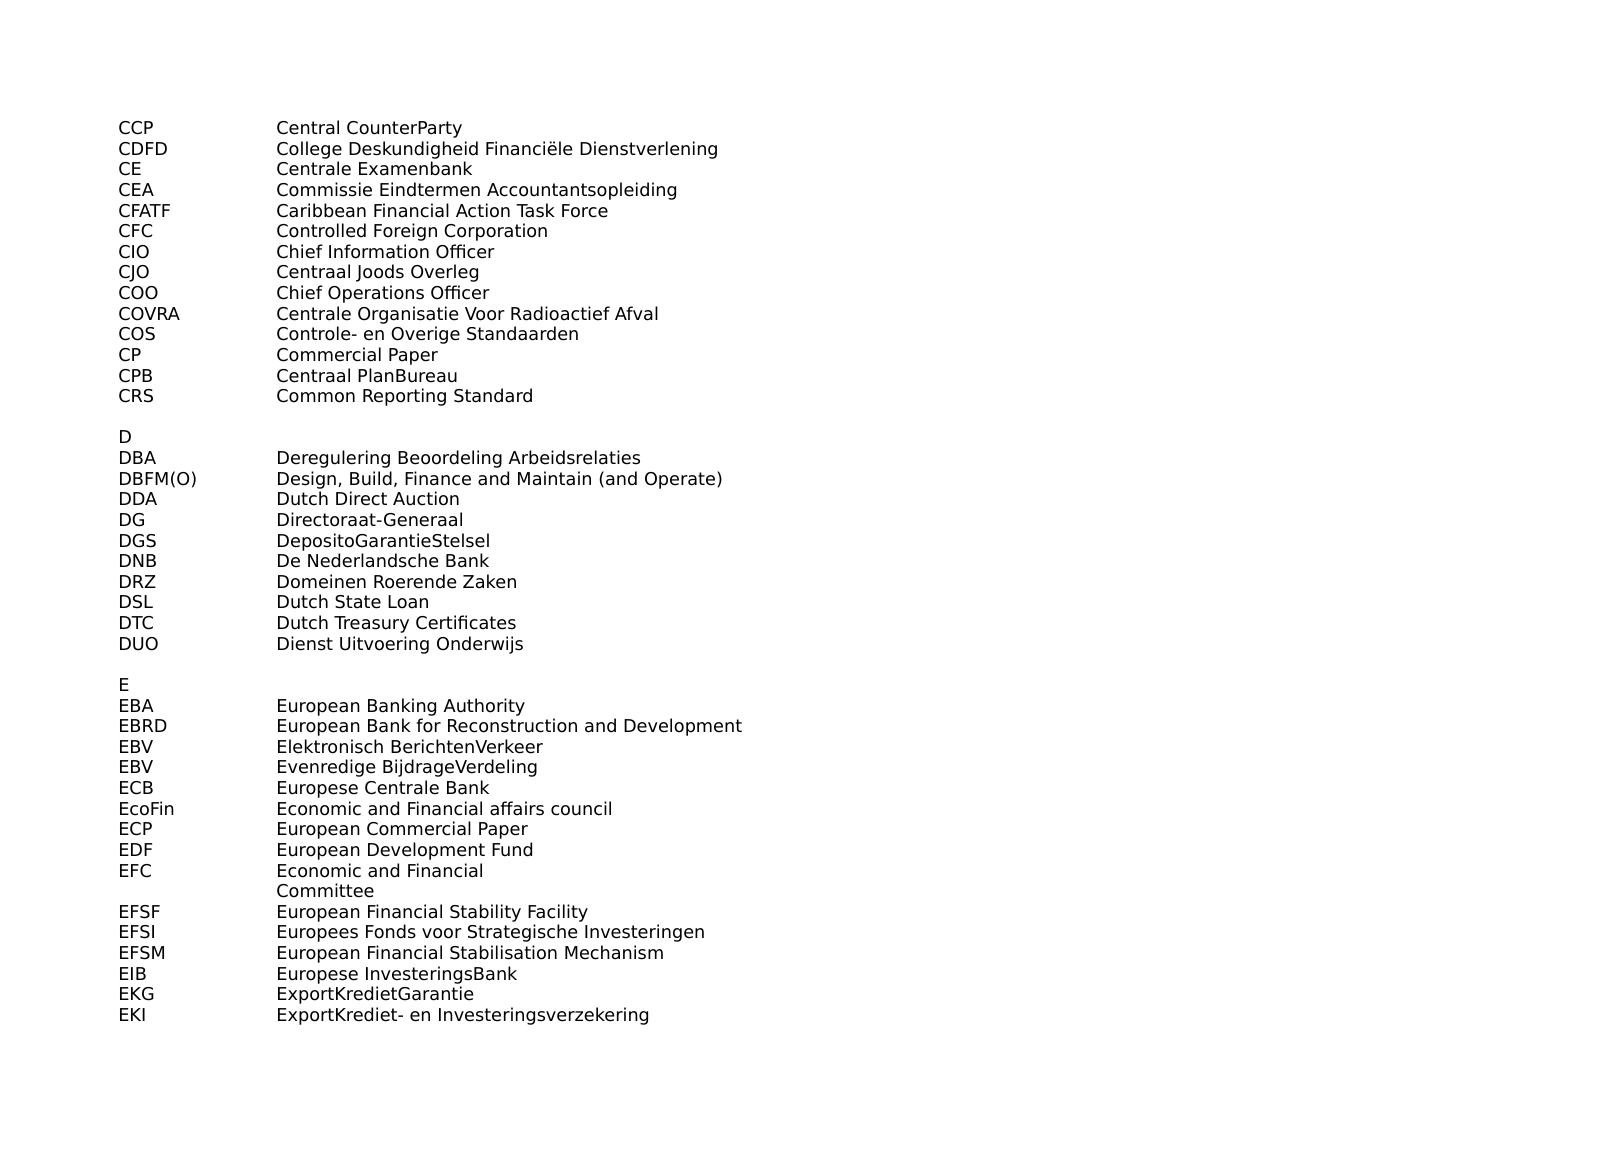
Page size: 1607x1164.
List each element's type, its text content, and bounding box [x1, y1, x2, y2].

table_cell DGS [118, 531, 270, 551]
table_cell EDF [118, 840, 270, 861]
table_cell DUO [118, 634, 270, 654]
table_cell E [118, 675, 270, 696]
table_cell [118, 407, 270, 427]
table_cell ECB [118, 778, 270, 799]
table_cell European Development Fund [270, 840, 1488, 861]
table_cell Controle- en Overige Standaarden [270, 324, 1488, 345]
table_cell Commissie Eindtermen Accountantsopleiding [270, 180, 1488, 201]
table_cell Centrale Organisatie Voor Radioactief Afval [270, 304, 1488, 324]
table_cell Evenredige BijdrageVerdeling [270, 758, 1488, 778]
table_cell Economic and Financial Committee [270, 861, 1488, 902]
table_cell Central CounterParty [270, 118, 1488, 139]
table_cell DG [118, 510, 270, 531]
table_cell EFSM [118, 943, 270, 964]
table_cell DepositoGarantieStelsel [270, 531, 1488, 551]
table_cell COVRA [118, 304, 270, 324]
table_cell College Deskundigheid Financiële Dienstverlening [270, 139, 1488, 159]
table_cell COO [118, 283, 270, 304]
table_cell CPB [118, 366, 270, 386]
table_cell Centraal Joods Overleg [270, 263, 1488, 283]
table_cell CP [118, 345, 270, 366]
table_cell European Commercial Paper [270, 819, 1488, 840]
table_cell Controlled Foreign Corporation [270, 221, 1488, 242]
table_cell CE [118, 159, 270, 180]
table_cell [118, 654, 270, 675]
table_cell D [118, 428, 270, 448]
table_cell EKI [118, 1005, 270, 1026]
table_cell CJO [118, 263, 270, 283]
table_cell Dutch Direct Auction [270, 489, 1488, 510]
table_cell EFC [118, 861, 270, 902]
table_cell EcoFin [118, 799, 270, 819]
table_cell Directoraat-Generaal [270, 510, 1488, 531]
table_cell Design, Build, Finance and Maintain (and Operate) [270, 469, 1488, 489]
table_cell Caribbean Financial Action Task Force [270, 201, 1488, 221]
table_cell EFSF [118, 902, 270, 922]
table_cell CFC [118, 221, 270, 242]
table_cell CRS [118, 386, 270, 407]
table_cell EIB [118, 964, 270, 984]
table_cell DDA [118, 489, 270, 510]
table_cell CIO [118, 242, 270, 262]
table_cell Dienst Uitvoering Onderwijs [270, 634, 1488, 654]
table_cell ExportKredietGarantie [270, 984, 1488, 1005]
table_cell DRZ [118, 572, 270, 592]
table_cell Centraal PlanBureau [270, 366, 1488, 386]
table_cell DNB [118, 551, 270, 572]
table_cell EBA [118, 696, 270, 716]
table_cell DSL [118, 593, 270, 613]
table_cell Common Reporting Standard [270, 386, 1488, 407]
table_cell ECP [118, 819, 270, 840]
table_cell Elektronisch BerichtenVerkeer [270, 737, 1488, 757]
table_cell Deregulering Beoordeling Arbeidsrelaties [270, 448, 1488, 469]
table_cell CDFD [118, 139, 270, 159]
table_cell [270, 407, 1488, 427]
table_cell Europees Fonds voor Strategische Investeringen [270, 923, 1488, 943]
table_cell DBA [118, 448, 270, 469]
table_cell CFATF [118, 201, 270, 221]
table_cell European Financial Stabilisation Mechanism [270, 943, 1488, 964]
table_cell European Financial Stability Facility [270, 902, 1488, 922]
table_cell [270, 675, 1488, 696]
table_cell EBV [118, 758, 270, 778]
table_cell Dutch State Loan [270, 593, 1488, 613]
table_cell Europese Centrale Bank [270, 778, 1488, 799]
table_cell EBRD [118, 716, 270, 737]
table_cell DTC [118, 613, 270, 634]
table_cell CCP [118, 118, 270, 139]
table_cell European Banking Authority [270, 696, 1488, 716]
table_cell [270, 654, 1488, 675]
table_cell [270, 428, 1488, 448]
table_cell COS [118, 324, 270, 345]
table_cell Domeinen Roerende Zaken [270, 572, 1488, 592]
table_cell De Nederlandsche Bank [270, 551, 1488, 572]
table_cell Centrale Examenbank [270, 159, 1488, 180]
table_cell Economic and Financial affairs council [270, 799, 1488, 819]
table_cell European Bank for Reconstruction and Development [270, 716, 1488, 737]
table_cell EBV [118, 737, 270, 757]
table_cell ExportKrediet- en Investeringsverzekering [270, 1005, 1488, 1026]
table_cell DBFM(O) [118, 469, 270, 489]
table_cell Commercial Paper [270, 345, 1488, 366]
table_cell Dutch Treasury Certificates [270, 613, 1488, 634]
table_cell EKG [118, 984, 270, 1005]
table_cell Chief Operations Officer [270, 283, 1488, 304]
table_cell EFSI [118, 923, 270, 943]
table_cell Europese InvesteringsBank [270, 964, 1488, 984]
table_cell CEA [118, 180, 270, 201]
table_cell Chief Information Officer [270, 242, 1488, 262]
